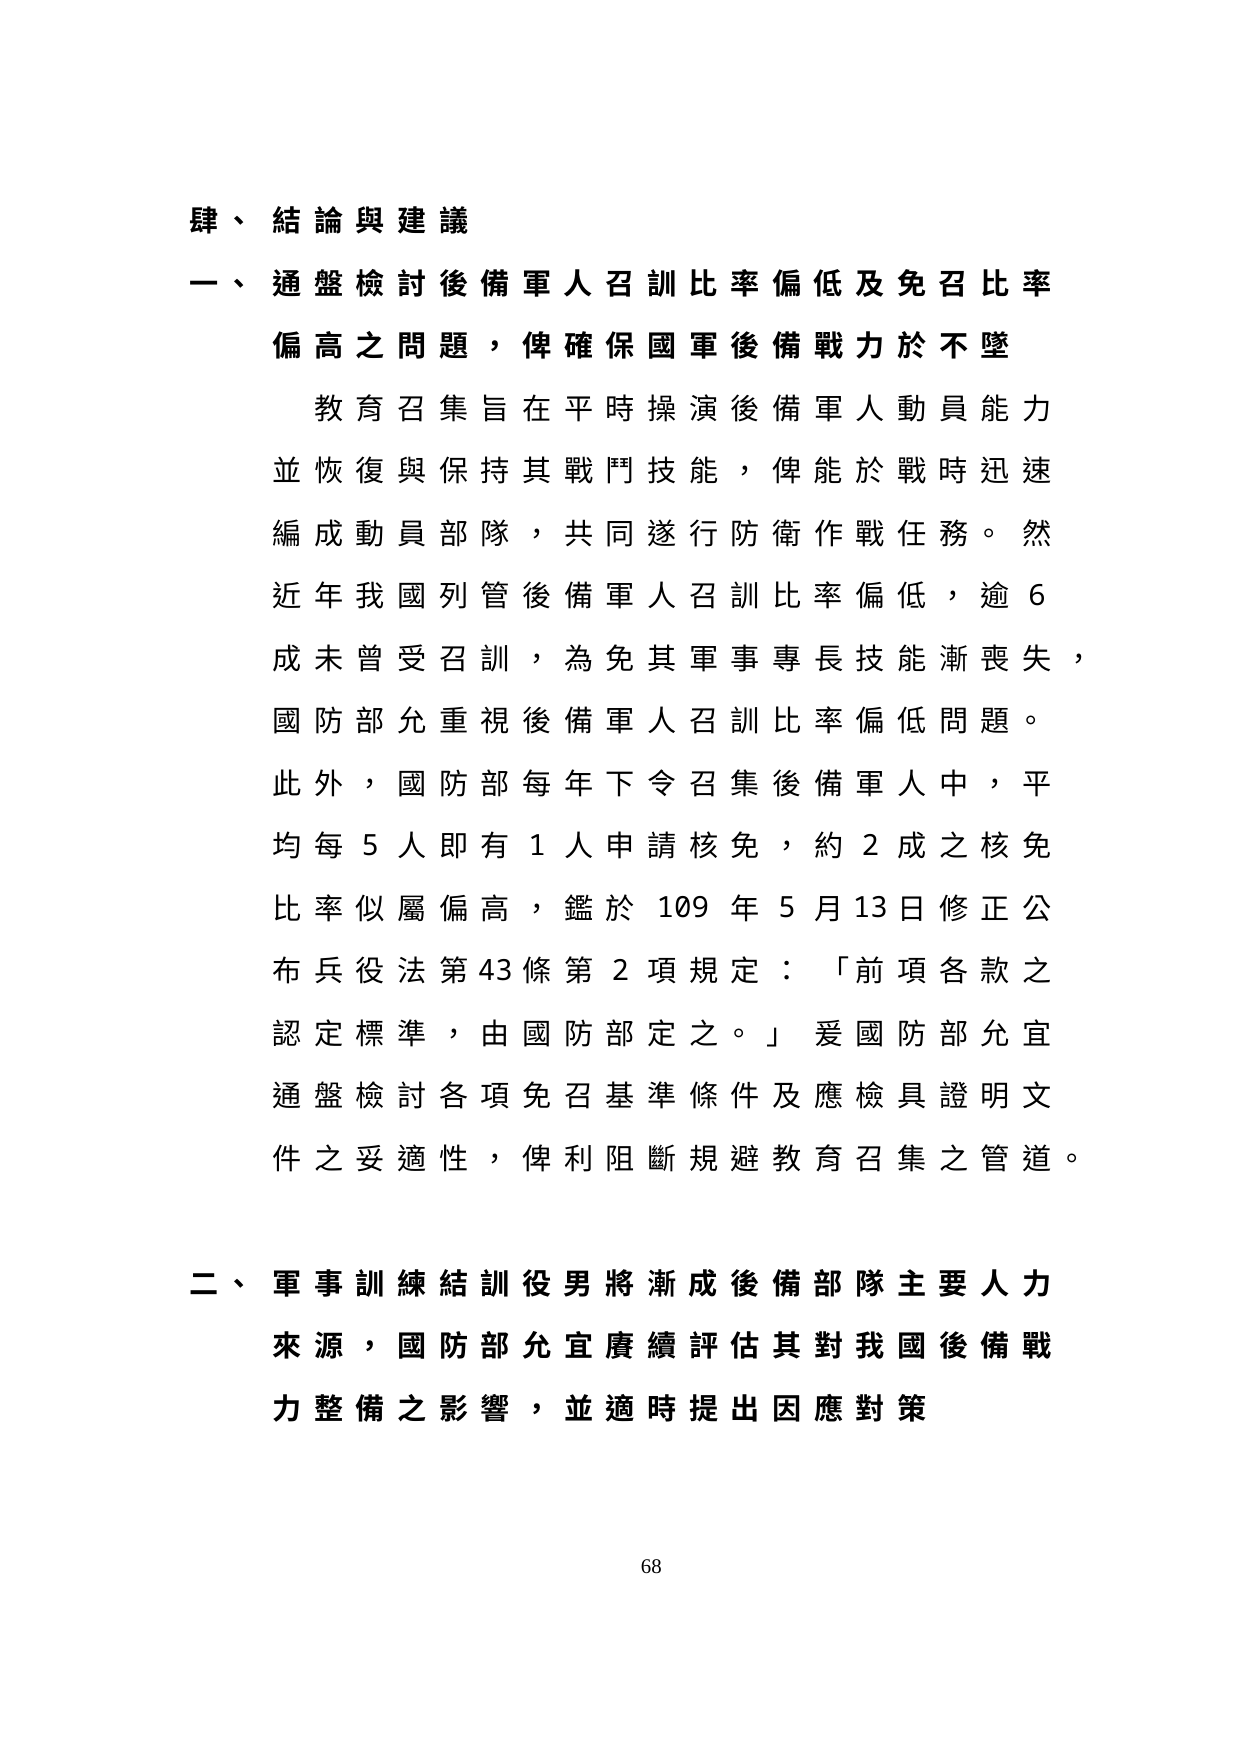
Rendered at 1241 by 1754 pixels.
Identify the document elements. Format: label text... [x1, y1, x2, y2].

text 二、軍事訓練結訓役男將漸成後備部隊主要人力來源，國防部允宜賡續評估其對我國後備戰力整備之影響，並適時提出因應對策 [183, 1240, 1058, 1427]
text 教育召集旨在平時操演後備軍人動員能力並恢復與保持其戰鬥技能，俾能於戰時迅速編成動員部隊，共同遂行防衛作戰任務。然近年我國列管後備軍人召訓比率偏低，逾6成未曾受召訓，為免其軍事專長技能漸喪失，國防部允重視後備軍人召訓比率偏低問題。此外，國防部每年下令召集後備軍人中，平均每5人即有1人申請核免，約2成之核免比率似屬偏高，鑑於109年5月13日修正公布兵役法第43條第2項規定：「前項各款之認定標準，由國防部定之。」爰國防部允宜通盤檢討各項免召基準條件及應檢具證明文件之妥適性，俾利阻斷規避教育召集之管道。 [242, 365, 1058, 1177]
text 一、通盤檢討後備軍人召訓比率偏低及免召比率偏高之問題，俾確保國軍後備戰力於不墜 [183, 240, 1058, 365]
text 肆、結論與建議 [183, 177, 1058, 240]
